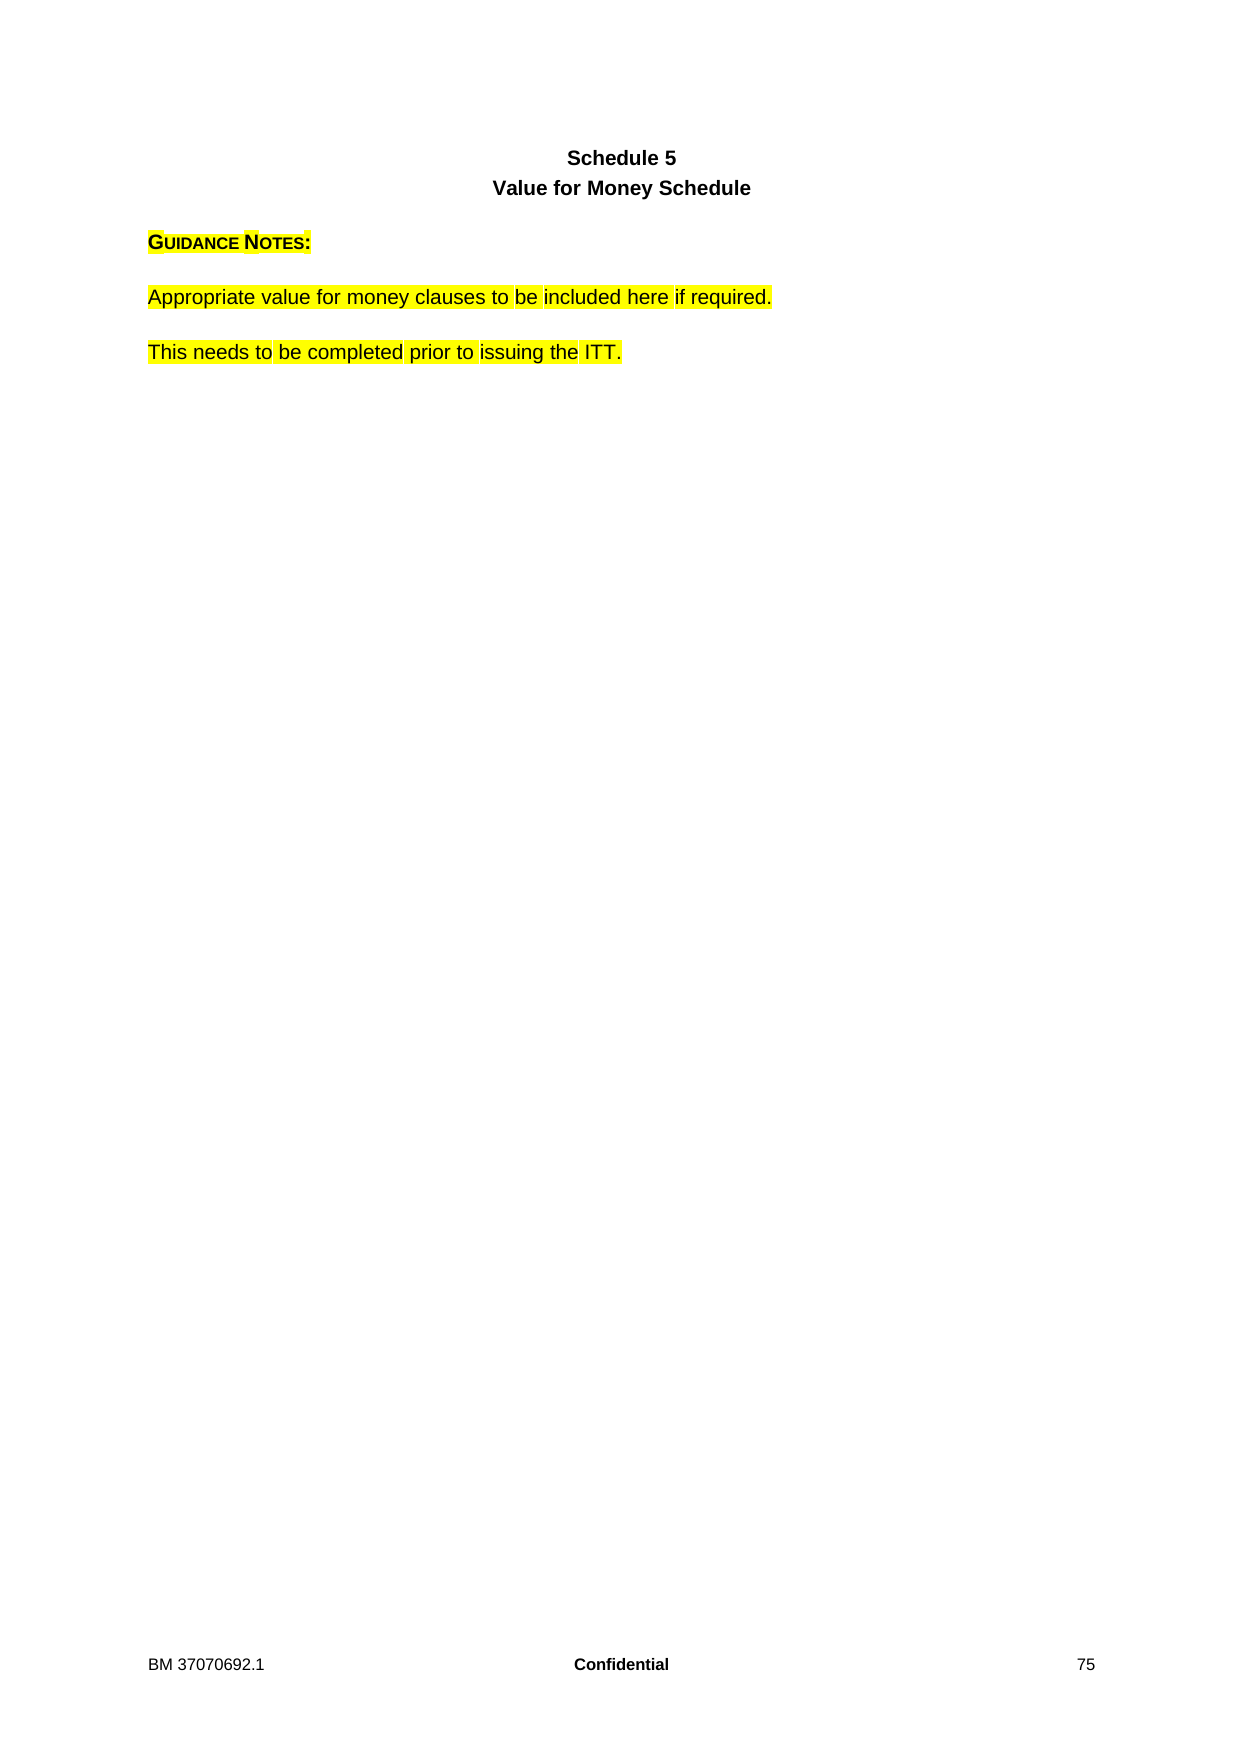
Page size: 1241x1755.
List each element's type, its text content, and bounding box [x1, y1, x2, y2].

subtitle Schedule 5 [491, 145, 752, 169]
text This needs to be completed prior to issuing the ITT. [148, 340, 1107, 364]
text GUIDANCE NOTES: [148, 230, 1107, 254]
text Value for Money Schedule [491, 175, 752, 199]
text Appropriate value for money clauses to be included here if required. [148, 285, 1107, 309]
